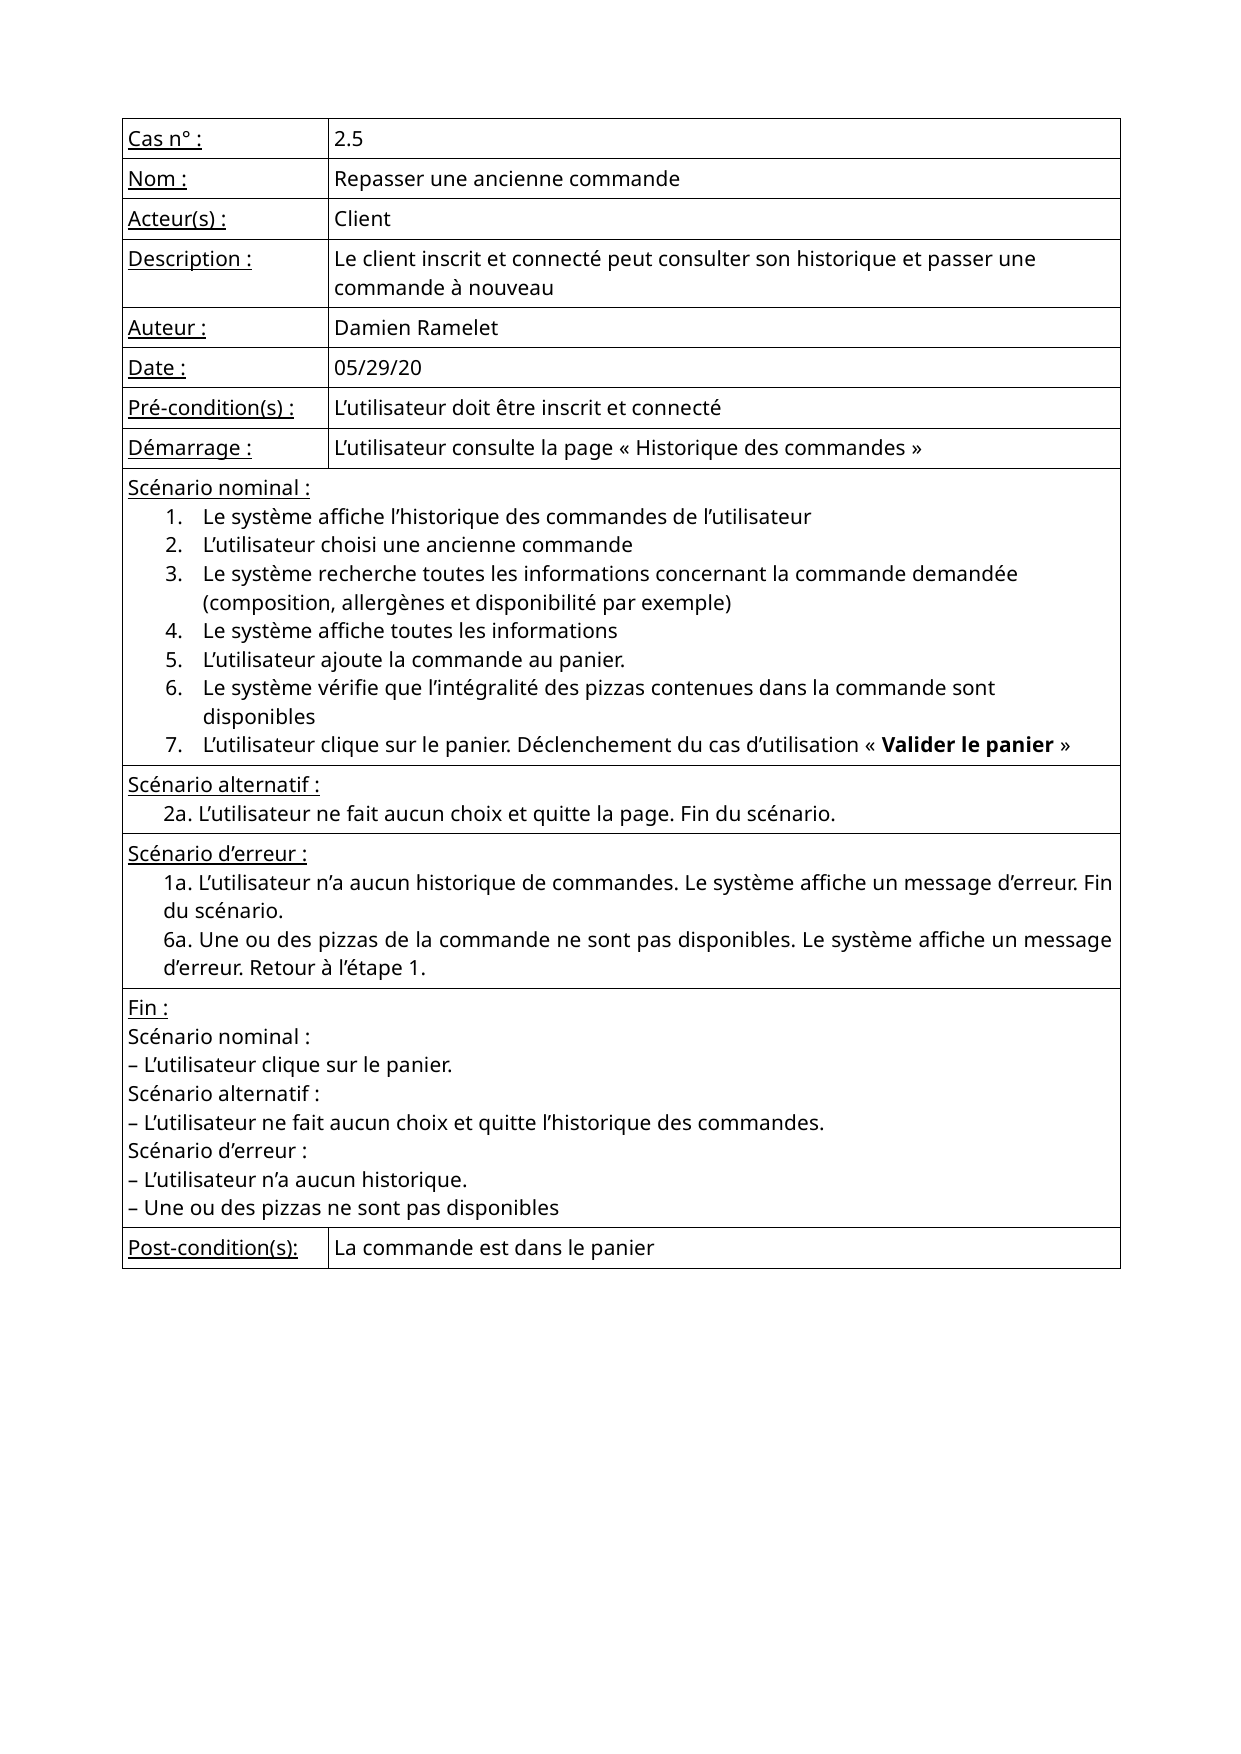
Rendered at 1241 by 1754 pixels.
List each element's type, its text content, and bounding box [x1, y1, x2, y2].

table_cell L’utilisateur doit être inscrit et connecté [329, 388, 1120, 427]
table_header Cas n° : [123, 119, 328, 158]
table_cell Acteur(s) : [123, 199, 328, 238]
table_cell Démarrage : [123, 429, 328, 467]
table_cell Repasser une ancienne commande [329, 159, 1120, 198]
table_cell Scénario d’erreur : 1a. L’utilisateur n’a aucun historique de commandes. Le système affiche un message d’erreur. Fin du scénario. 6a. Une ou des pizzas de la commande ne sont pas disponibles. Le système affiche un message d’erreur. Retour à l’étape 1. [123, 834, 1120, 987]
table_cell Auteur : [123, 308, 328, 347]
table_cell La commande est dans le panier [329, 1228, 1120, 1267]
table_cell Post-condition(s): [123, 1228, 328, 1267]
table_cell L’utilisateur consulte la page « Historique des commandes » [329, 429, 1120, 467]
table_cell Scénario alternatif : 2a. L’utilisateur ne fait aucun choix et quitte la page. Fin du scénario. [123, 766, 1120, 833]
table_cell Fin : Scénario nominal : – L’utilisateur clique sur le panier. Scénario alternatif : – L’utilisateur ne fait aucun choix et quitte l’historique des commandes. Scénario d’erreur : – L’utilisateur n’a aucun historique. – Une ou des pizzas ne sont pas disponibles [123, 989, 1120, 1227]
table_cell Date : [123, 348, 328, 387]
table_cell Description : [123, 240, 328, 307]
table_cell Le client inscrit et connecté peut consulter son historique et passer une commande à nouveau [329, 240, 1120, 307]
table_cell Damien Ramelet [329, 308, 1120, 347]
table_cell Client [329, 199, 1120, 238]
table_cell Scénario nominal : Le système affiche l’historique des commandes de l’utilisateur L’utilisateur choisi une ancienne commande Le système recherche toutes les informations concernant la commande demandée (composition, allergènes et disponibilité par exemple) Le système affiche toutes les informations L’utilisateur ajoute la commande au panier. Le système vérifie que l’intégralité des pizzas contenues dans la commande sont disponibles L’utilisateur clique sur le panier. Déclenchement du cas d’utilisation « Valider le panier » [123, 469, 1120, 764]
table_cell Nom : [123, 159, 328, 198]
table_cell Pré-condition(s) : [123, 388, 328, 427]
table_header 2.5 [329, 119, 1120, 158]
table_cell 29/05/20 [329, 348, 1120, 387]
